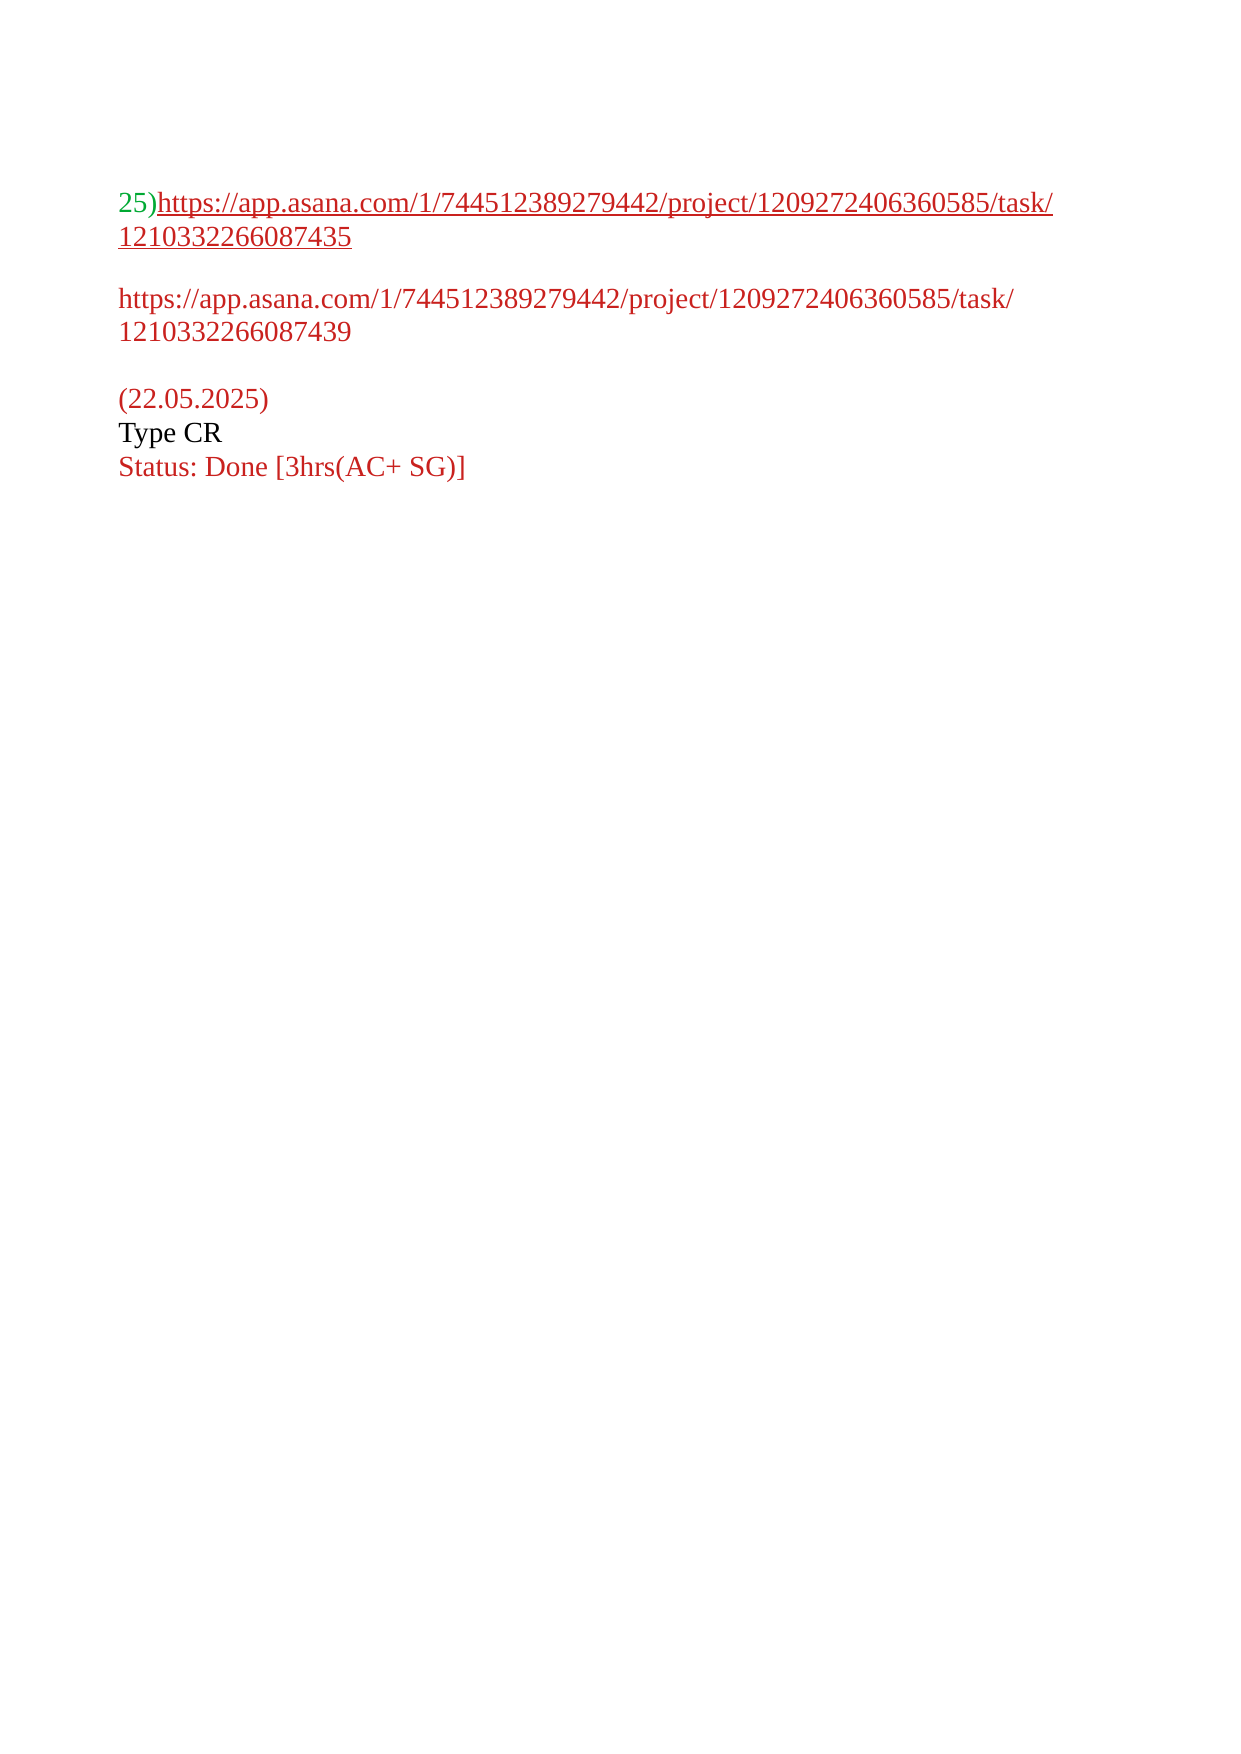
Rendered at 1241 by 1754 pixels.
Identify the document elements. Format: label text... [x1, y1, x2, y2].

text Type CR [118, 415, 1122, 449]
text Status: Done [3hrs(AC+ SG)] [118, 449, 1122, 482]
text (22.05.2025) [118, 382, 1122, 415]
text 25)https://app.asana.com/1/744512389279442/project/1209272406360585/task/1210332266087435 [118, 185, 1122, 252]
text https://app.asana.com/1/744512389279442/project/1209272406360585/task/1210332266087439 [118, 281, 1122, 348]
